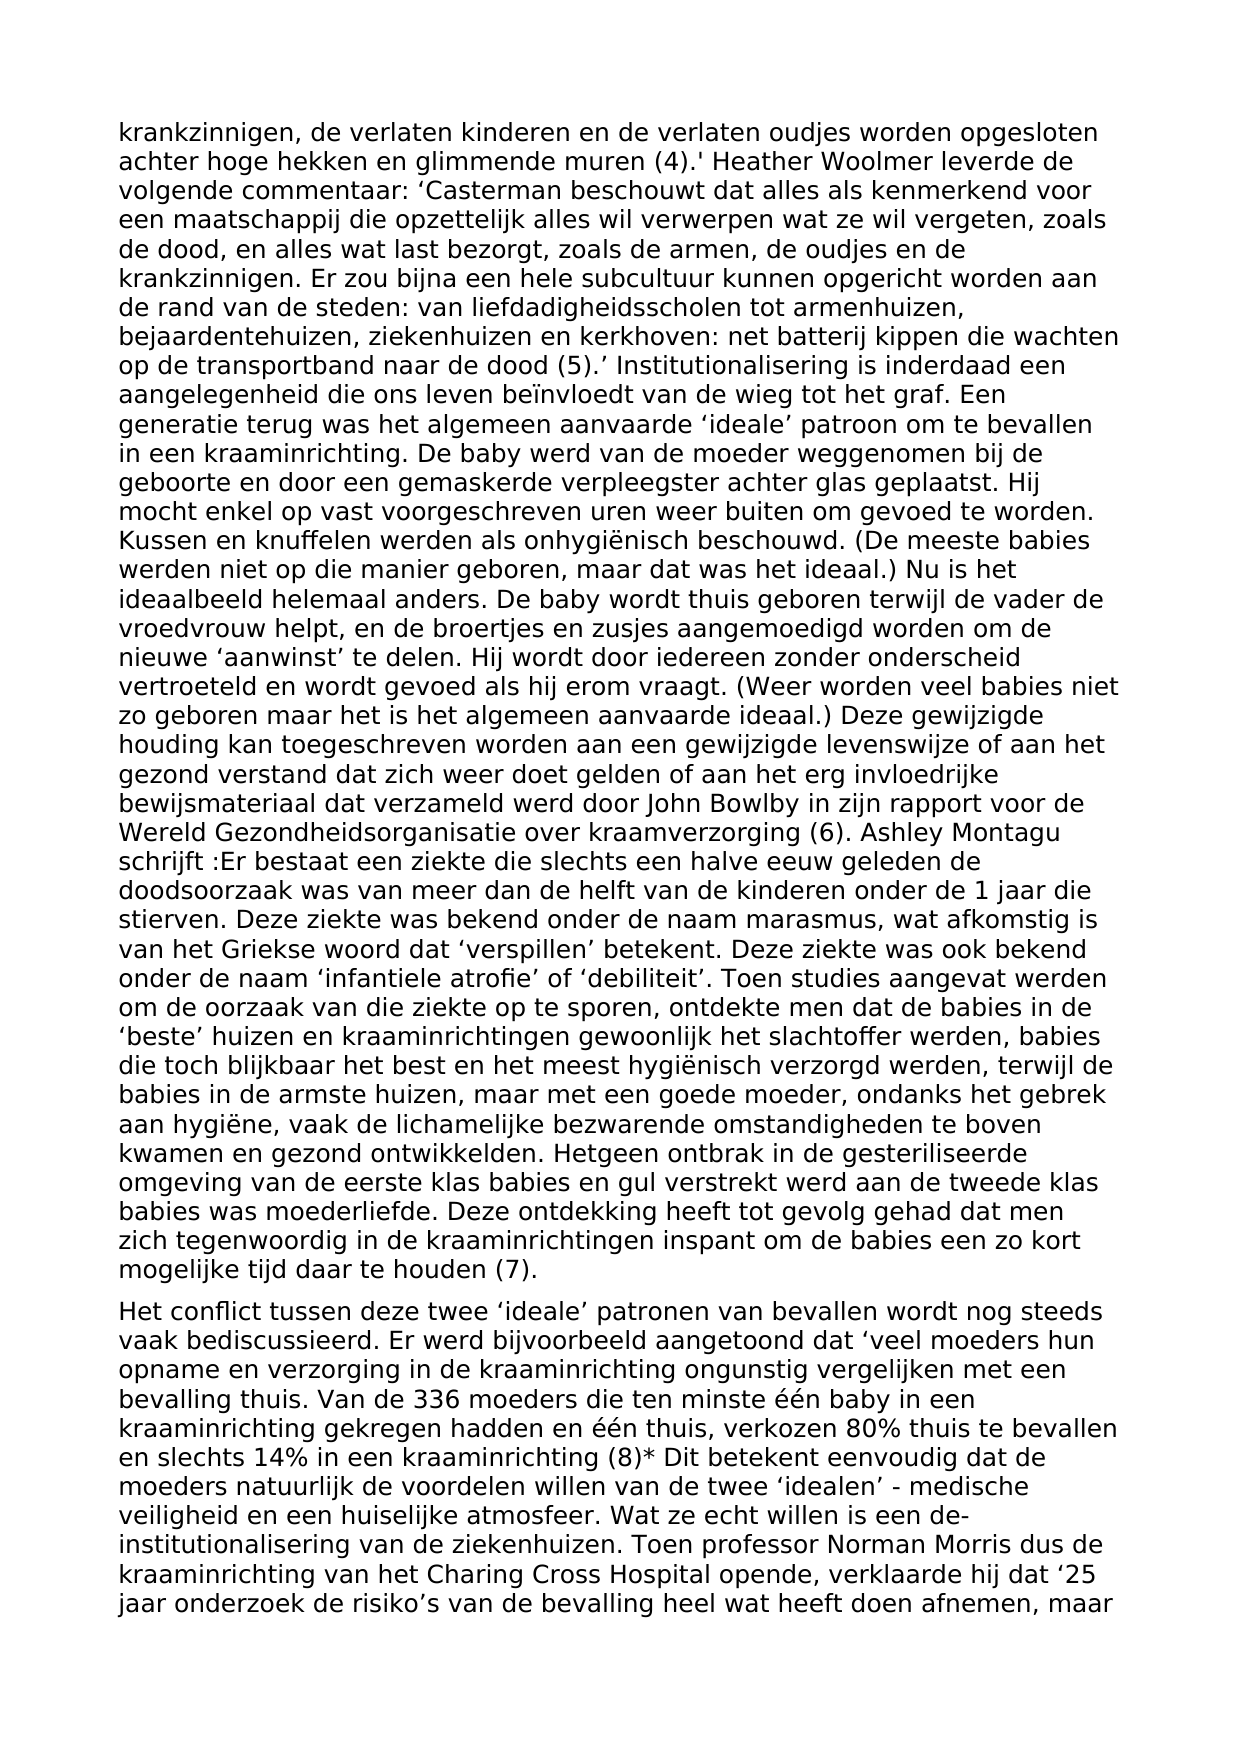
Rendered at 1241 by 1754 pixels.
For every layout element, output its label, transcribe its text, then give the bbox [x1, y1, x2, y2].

text Het conflict tussen deze twee ‘ideale’ patronen van bevallen wordt nog steeds vaak bediscussieerd. Er werd bijvoorbeeld aangetoond dat ‘veel moeders hun opname en verzorging in de kraaminrichting ongunstig vergelijken met een bevalling thuis. Van de 336 moeders die ten minste één baby in een kraaminrichting gekregen hadden en één thuis, verkozen 80% thuis te bevallen en slechts 14% in een kraaminrichting (8)* Dit betekent eenvoudig dat de moeders natuurlijk de voordelen willen van de twee ‘idealen’ - medische veiligheid en een huiselijke atmosfeer. Wat ze echt willen is een de-institutionalisering van de ziekenhuizen. Toen professor Norman Morris dus de kraaminrichting van het Charing Cross Hospital opende, verklaarde hij dat ‘25 jaar onderzoek de risiko’s van de bevalling heel wat heeft doen afnemen, maar [118, 1297, 1122, 1618]
text krankzinnigen, de verlaten kinderen en de verlaten oudjes worden opgesloten achter hoge hekken en glimmende muren (4).' Heather Woolmer leverde de volgende commentaar: ‘Casterman beschouwt dat alles als kenmerkend voor een maatschappij die opzettelijk alles wil verwerpen wat ze wil vergeten, zoals de dood, en alles wat last bezorgt, zoals de armen, de oudjes en de krankzinnigen. Er zou bijna een hele subcultuur kunnen opgericht worden aan de rand van de steden: van liefdadigheidsscholen tot armenhuizen, bejaardentehuizen, ziekenhuizen en kerkhoven: net batterij kippen die wachten op de transportband naar de dood (5).’ Institutionalisering is inderdaad een aangelegenheid die ons leven beïnvloedt van de wieg tot het graf. Een generatie terug was het algemeen aanvaarde ‘ideale’ patroon om te bevallen in een kraaminrichting. De baby werd van de moeder weggenomen bij de geboorte en door een gemaskerde verpleegster achter glas geplaatst. Hij mocht enkel op vast voorgeschreven uren weer buiten om gevoed te worden. Kussen en knuffelen werden als onhygiënisch beschouwd. (De meeste babies werden niet op die manier geboren, maar dat was het ideaal.) Nu is het ideaalbeeld helemaal anders. De baby wordt thuis geboren terwijl de vader de vroedvrouw helpt, en de broertjes en zusjes aangemoedigd worden om de nieuwe ‘aanwinst’ te delen. Hij wordt door iedereen zonder onderscheid vertroeteld en wordt gevoed als hij erom vraagt. (Weer worden veel babies niet zo geboren maar het is het algemeen aanvaarde ideaal.) Deze gewijzigde houding kan toegeschreven worden aan een gewijzigde levenswijze of aan het gezond verstand dat zich weer doet gelden of aan het erg invloedrijke bewijsmateriaal dat verzameld werd door John Bowlby in zijn rapport voor de Wereld Gezondheidsorganisatie over kraamverzorging (6). Ashley Montagu schrijft :Er bestaat een ziekte die slechts een halve eeuw geleden de doodsoorzaak was van meer dan de helft van de kinderen onder de 1 jaar die stierven. Deze ziekte was bekend onder de naam marasmus, wat afkomstig is van het Griekse woord dat ‘verspillen’ betekent. Deze ziekte was ook bekend onder de naam ‘infantiele atrofie’ of ‘debiliteit’. Toen studies aangevat werden om de oorzaak van die ziekte op te sporen, ontdekte men dat de babies in de ‘beste’ huizen en kraaminrichtingen gewoonlijk het slachtoffer werden, babies die toch blijkbaar het best en het meest hygiënisch verzorgd werden, terwijl de babies in de armste huizen, maar met een goede moeder, ondanks het gebrek aan hygiëne, vaak de lichamelijke bezwarende omstandigheden te boven kwamen en gezond ontwikkelden. Hetgeen ontbrak in de gesteriliseerde omgeving van de eerste klas babies en gul verstrekt werd aan de tweede klas babies was moederliefde. Deze ontdekking heeft tot gevolg gehad dat men zich tegenwoordig in de kraaminrichtingen inspant om de babies een zo kort mogelijke tijd daar te houden (7). [118, 118, 1122, 1285]
